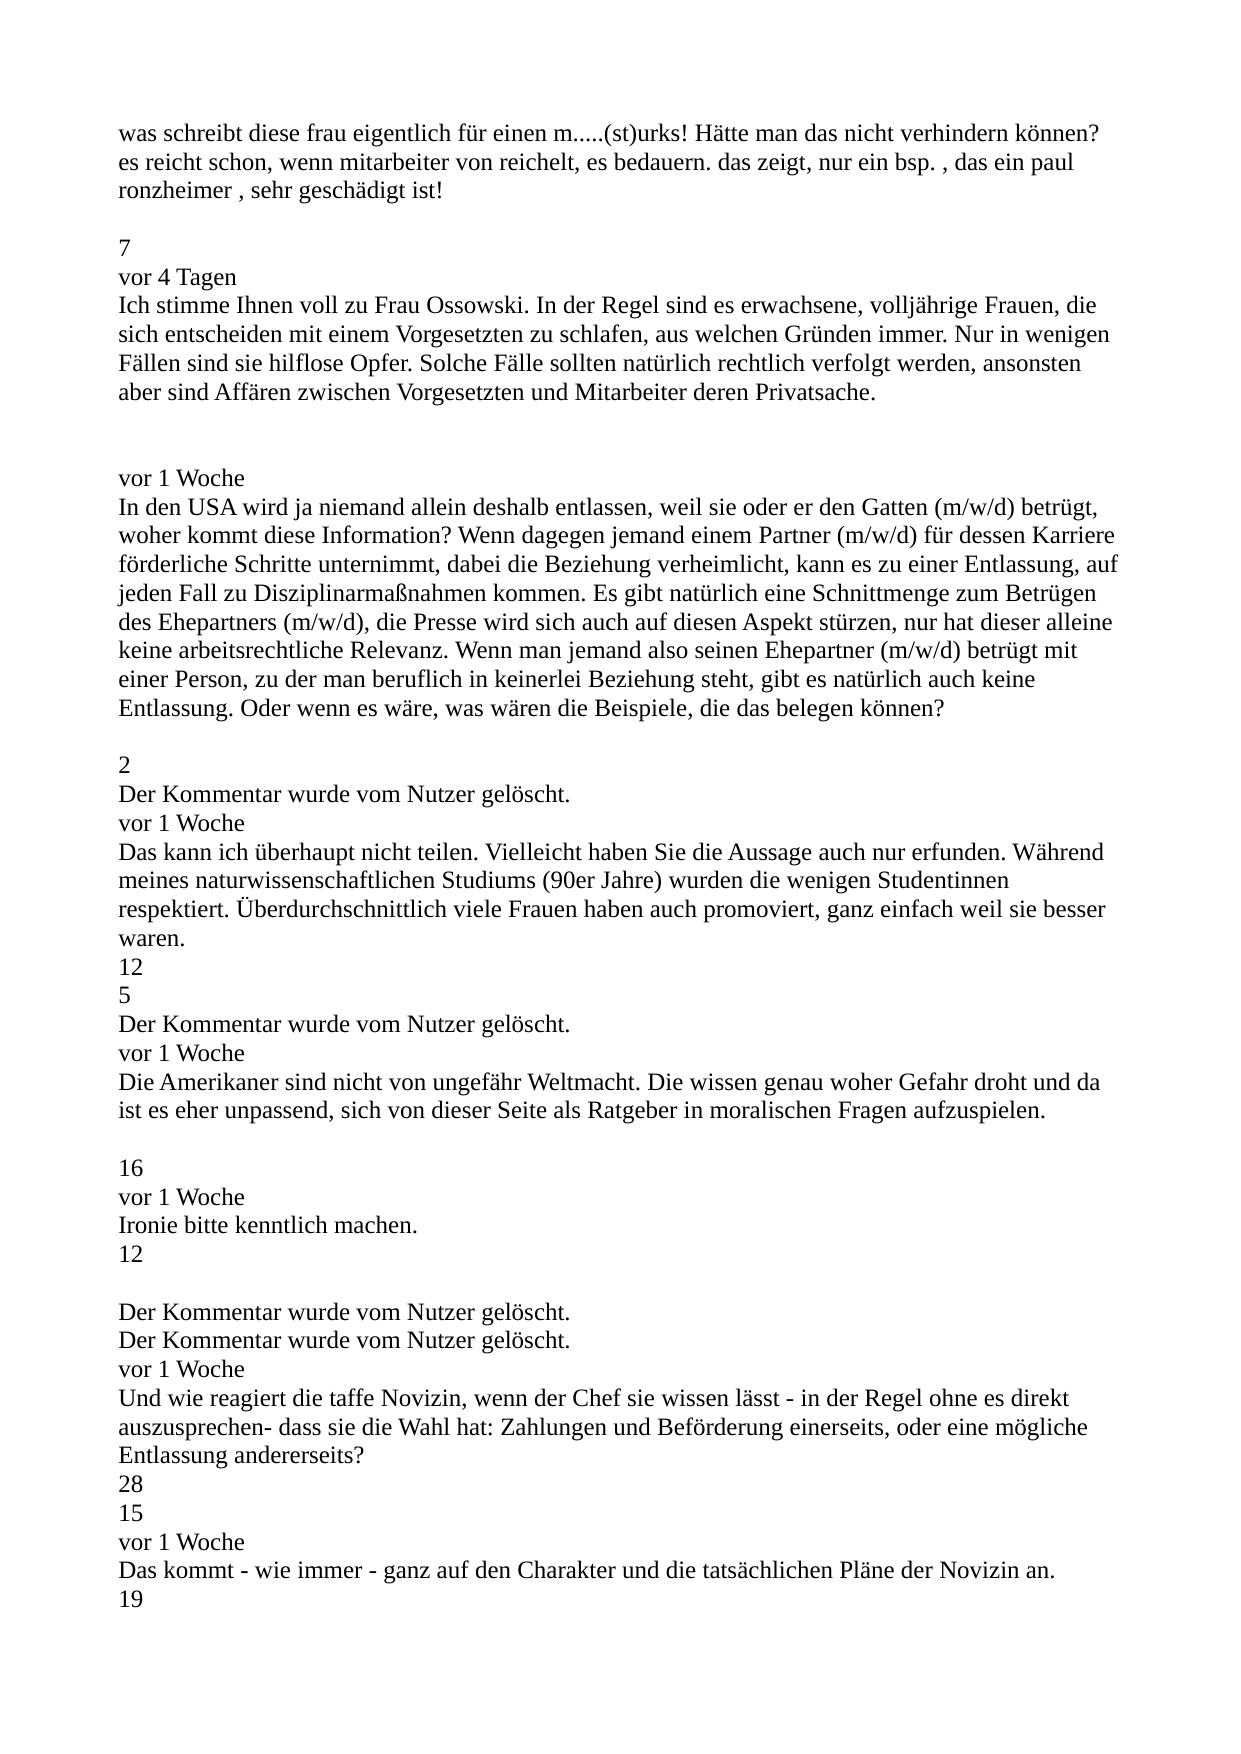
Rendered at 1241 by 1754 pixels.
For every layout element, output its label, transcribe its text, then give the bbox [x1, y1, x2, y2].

text Der Kommentar wurde vom Nutzer gelöscht. [118, 1009, 1122, 1038]
text 19 [118, 1584, 1122, 1613]
text vor 1 Woche [118, 463, 1122, 492]
text Der Kommentar wurde vom Nutzer gelöscht. [118, 1326, 1122, 1354]
text In den USA wird ja niemand allein deshalb entlassen, weil sie oder er den Gatten (m/w/d) betrügt, woher kommt diese Information? Wenn dagegen jemand einem Partner (m/w/d) für dessen Karriere förderliche Schritte unternimmt, dabei die Beziehung verheimlicht, kann es zu einer Entlassung, auf jeden Fall zu Disziplinarmaßnahmen kommen. Es gibt natürlich eine Schnittmenge zum Betrügen des Ehepartners (m/w/d), die Presse wird sich auch auf diesen Aspekt stürzen, nur hat dieser alleine keine arbeitsrechtliche Relevanz. Wenn man jemand also seinen Ehepartner (m/w/d) betrügt mit einer Person, zu der man beruflich in keinerlei Beziehung steht, gibt es natürlich auch keine Entlassung. Oder wenn es wäre, was wären die Beispiele, die das belegen können? [118, 492, 1122, 722]
text was schreibt diese frau eigentlich für einen m.....(st)urks! Hätte man das nicht verhindern können? es reicht schon, wenn mitarbeiter von reichelt, es bedauern. das zeigt, nur ein bsp. , das ein paul ronzheimer , sehr geschädigt ist! [118, 118, 1122, 204]
text vor 1 Woche [118, 808, 1122, 837]
text 2 [118, 751, 1122, 779]
text 15 [118, 1498, 1122, 1527]
text Ironie bitte kenntlich machen. 🤔 [118, 1211, 1122, 1239]
text 28 [118, 1469, 1122, 1498]
text vor 1 Woche [118, 1038, 1122, 1067]
text Das kann ich überhaupt nicht teilen. Vielleicht haben Sie die Aussage auch nur erfunden. Während meines naturwissenschaftlichen Studiums (90er Jahre) wurden die wenigen Studentinnen respektiert. Überdurchschnittlich viele Frauen haben auch promoviert, ganz einfach weil sie besser waren. [118, 837, 1122, 952]
text 12 [118, 952, 1122, 981]
text Die Amerikaner sind nicht von ungefähr Weltmacht. Die wissen genau woher Gefahr droht und da ist es eher unpassend, sich von dieser Seite als Ratgeber in moralischen Fragen aufzuspielen. [118, 1067, 1122, 1124]
text vor 4 Tagen [118, 262, 1122, 291]
text 12 [118, 1239, 1122, 1268]
text vor 1 Woche [118, 1182, 1122, 1211]
text vor 1 Woche [118, 1527, 1122, 1556]
text 16 [118, 1153, 1122, 1182]
text 5 [118, 981, 1122, 1009]
text 7 [118, 233, 1122, 262]
text Das kommt - wie immer - ganz auf den Charakter und die tatsächlichen Pläne der Novizin an. [118, 1556, 1122, 1584]
text Der Kommentar wurde vom Nutzer gelöscht. [118, 779, 1122, 808]
text vor 1 Woche [118, 1354, 1122, 1383]
text Ich stimme Ihnen voll zu Frau Ossowski. In der Regel sind es erwachsene, volljährige Frauen, die sich entscheiden mit einem Vorgesetzten zu schlafen, aus welchen Gründen immer. Nur in wenigen Fällen sind sie hilflose Opfer. Solche Fälle sollten natürlich rechtlich verfolgt werden, ansonsten aber sind Affären zwischen Vorgesetzten und Mitarbeiter deren Privatsache. [118, 291, 1122, 406]
text Und wie reagiert die taffe Novizin, wenn der Chef sie wissen lässt - in der Regel ohne es direkt auszusprechen- dass sie die Wahl hat: Zahlungen und Beförderung einerseits, oder eine mögliche Entlassung andererseits? [118, 1383, 1122, 1469]
text Der Kommentar wurde vom Nutzer gelöscht. [118, 1297, 1122, 1326]
